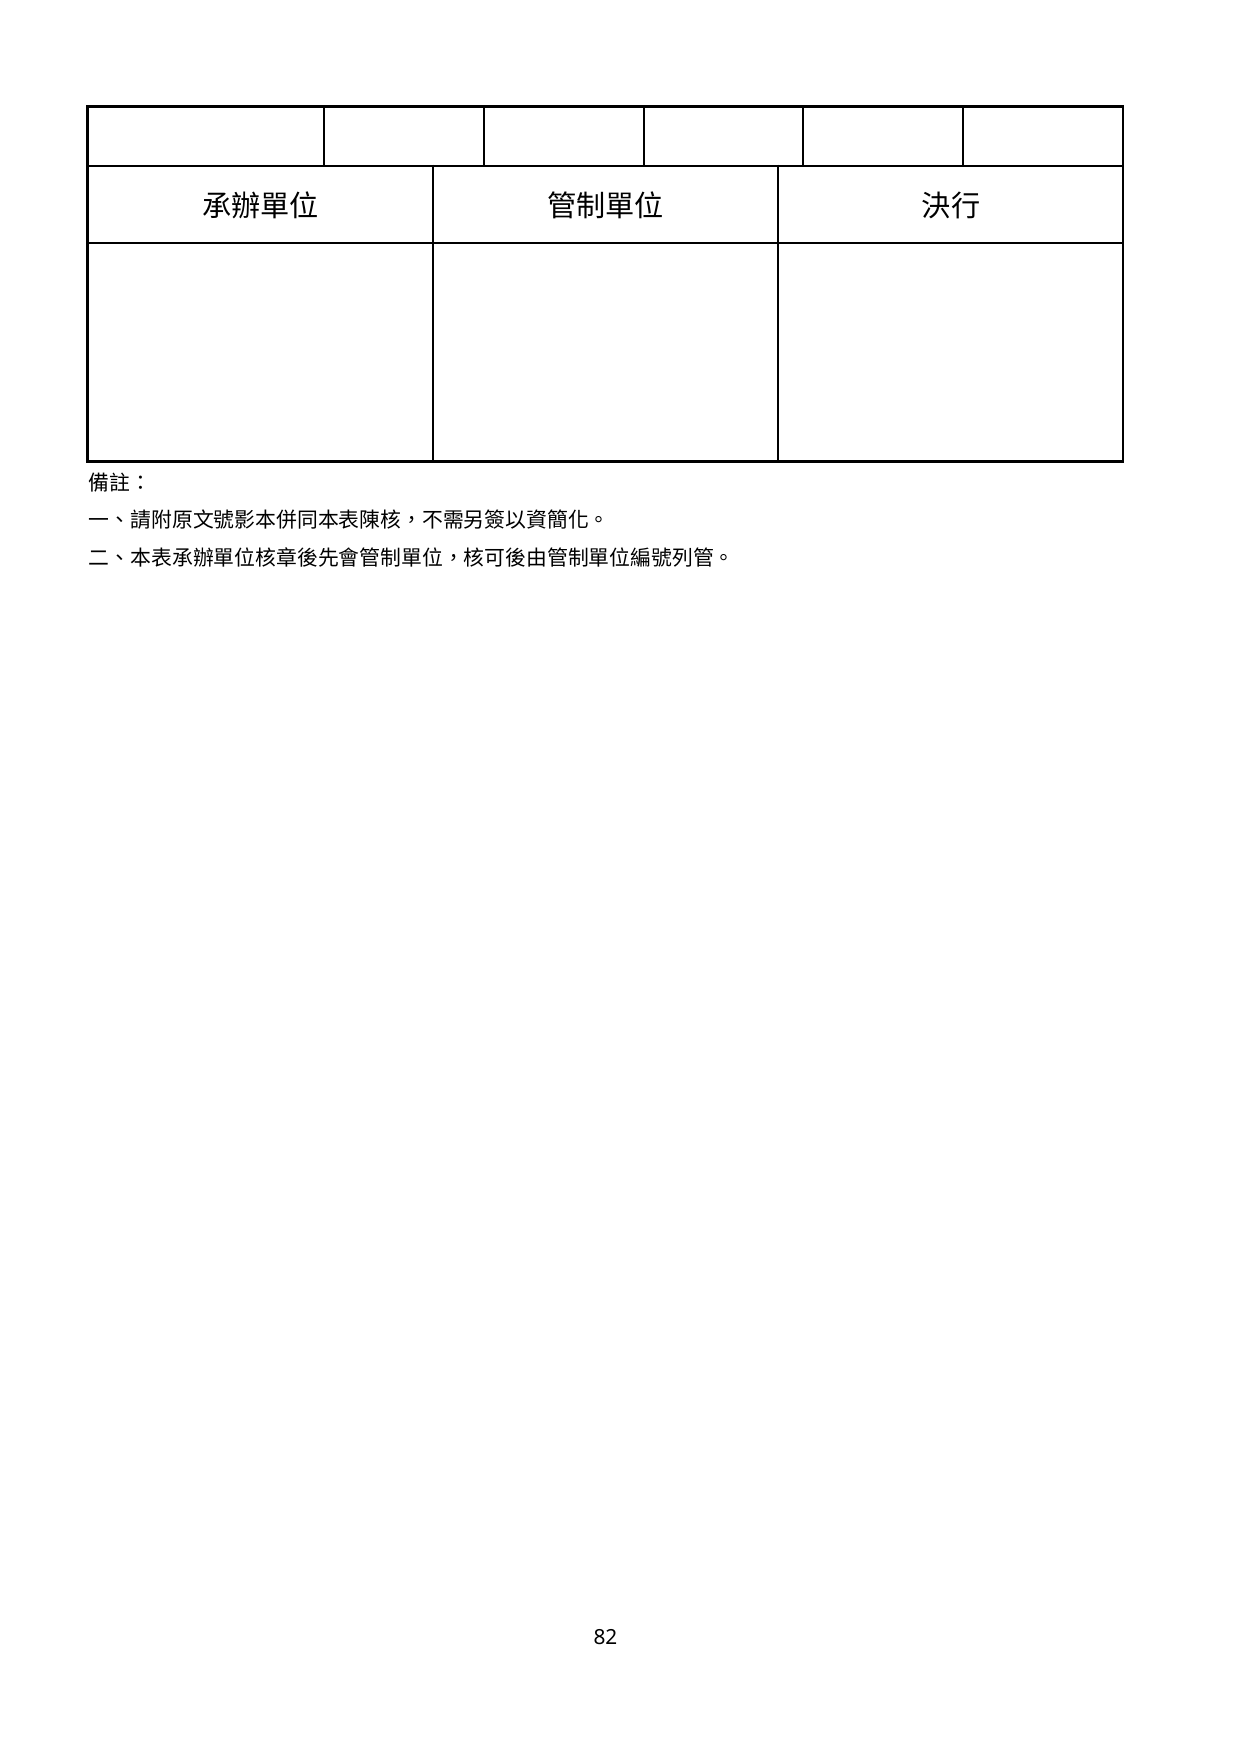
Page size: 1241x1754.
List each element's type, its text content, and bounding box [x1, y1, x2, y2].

table_cell [645, 108, 802, 164]
list 請附原文號影本併同本表陳核，不需另簽以資簡化。 [89, 500, 1122, 537]
table_cell [779, 244, 1122, 460]
table_cell [964, 108, 1122, 164]
table_cell [325, 108, 483, 164]
table_cell [89, 108, 323, 164]
text 備註： [89, 463, 1122, 500]
table_cell 決行 [779, 167, 1122, 242]
table_cell [804, 108, 962, 164]
table_cell [485, 108, 643, 164]
table_cell [434, 244, 777, 460]
table_cell [89, 244, 432, 460]
table_cell 管制單位 [434, 167, 777, 242]
list 本表承辦單位核章後先會管制單位，核可後由管制單位編號列管。 [89, 537, 1122, 575]
table_cell 承辦單位 [89, 167, 432, 242]
